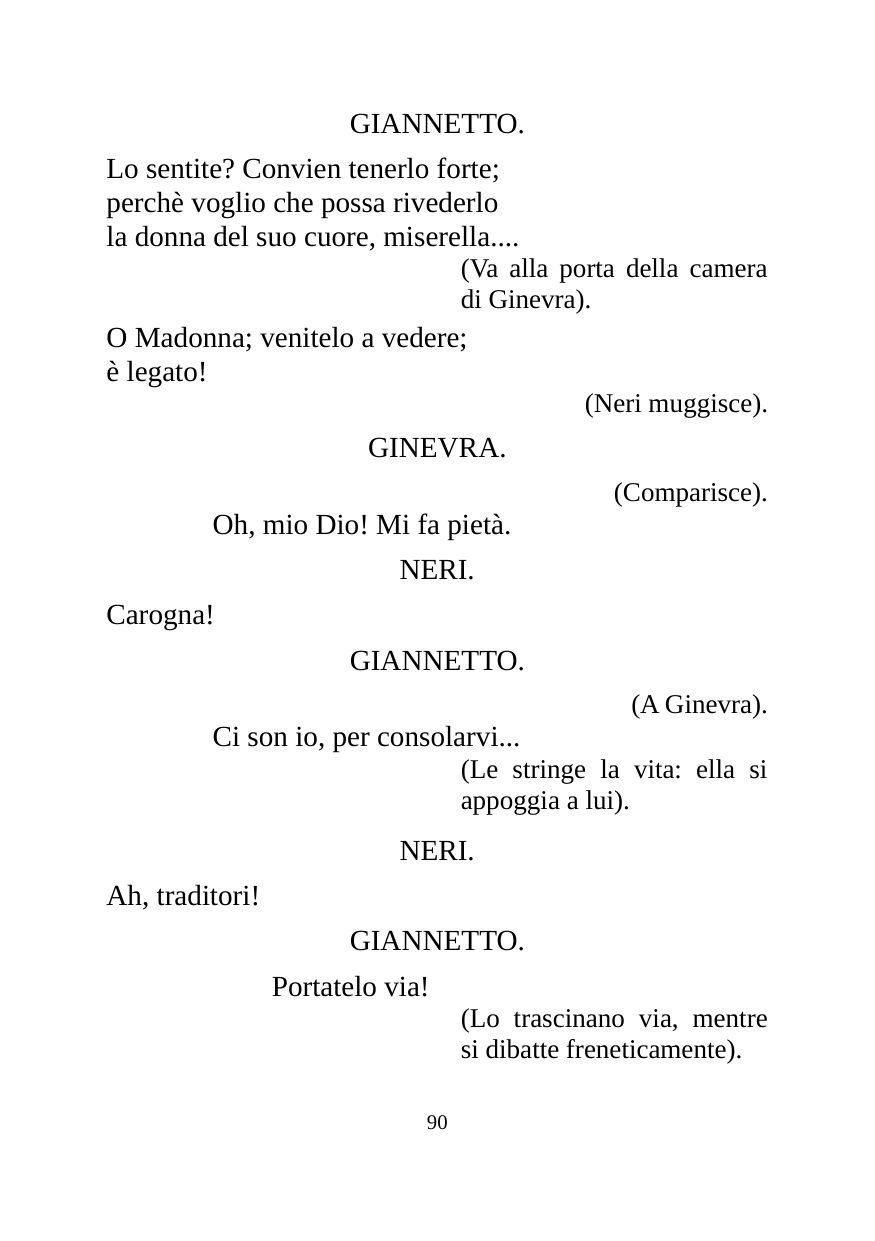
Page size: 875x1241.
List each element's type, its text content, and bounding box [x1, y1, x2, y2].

text Oh, mio Dio! Mi fa pietà. [106, 507, 768, 540]
text Ah, traditori! [106, 878, 768, 912]
text GIANNETTO. [106, 106, 768, 140]
text Lo sentite? Convien tenerlo forte; perchè voglio che possa rivederlo la donna del suo cuore, miserella.... [106, 152, 768, 252]
text NERI. [106, 552, 768, 586]
text Portatelo via! [106, 969, 768, 1002]
text (Neri muggisce). [77, 387, 768, 419]
text (Le stringe la vita: ella si appoggia a lui). [461, 753, 768, 815]
text (Comparisce). [77, 476, 768, 507]
text (Lo trascinano via, mentre si dibatte freneticamente). [461, 1002, 768, 1064]
text (A Ginevra). [77, 688, 768, 719]
text Carogna! [106, 597, 768, 631]
text GINEVRA. [106, 430, 768, 464]
text NERI. [106, 833, 768, 866]
text GIANNETTO. [106, 923, 768, 957]
text GIANNETTO. [106, 643, 768, 676]
text Ci son io, per consolarvi... [106, 719, 768, 753]
text O Madonna; venitelo a vedere; è legato! [106, 320, 768, 387]
text (Va alla porta della camera di Ginevra). [461, 252, 768, 314]
